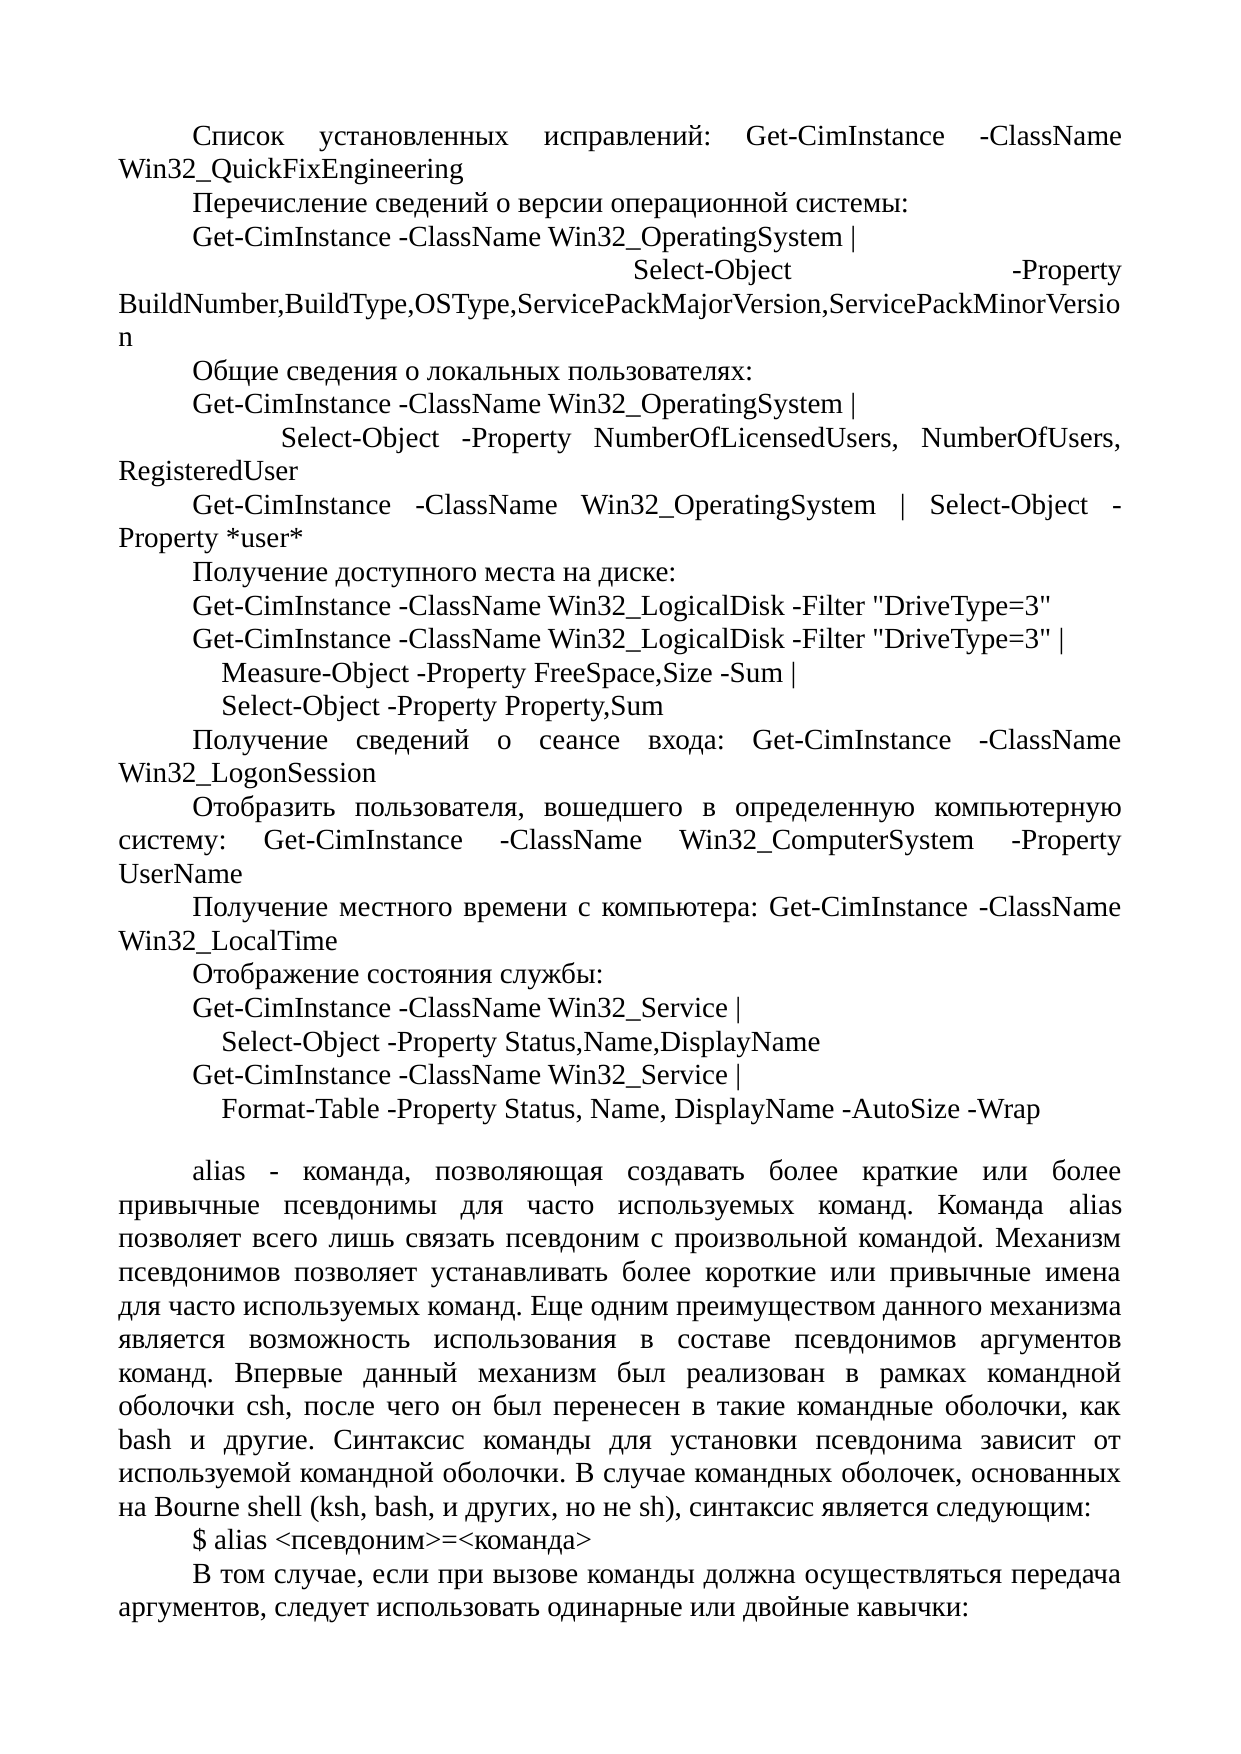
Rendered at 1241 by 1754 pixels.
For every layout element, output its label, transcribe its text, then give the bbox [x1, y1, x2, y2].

text alias - команда, позволяющая создавать более краткие или более привычные псевдонимы для часто используемых команд. Команда alias позволяет всего лишь связать псевдоним с произвольной командой. Механизм псевдонимов позволяет устанавливать более короткие или привычные имена для часто используемых команд. Еще одним преимуществом данного механизма является возможность использования в составе псевдонимов аргументов команд. Впервые данный механизм был реализован в рамках командной оболочки csh, после чего он был перенесен в такие командные оболочки, как bash и другие. Синтаксис команды для установки псевдонима зависит от используемой командной оболочки. В случае командных оболочек, основанных на Bourne shell (ksh, bash, и других, но не sh), синтаксис является следующим: [118, 1153, 1122, 1522]
text $ alias <псевдоним>=<команда> [118, 1522, 1122, 1556]
text Get-CimInstance -ClassName Win32_OperatingSystem | Select-Object -Property *user* [118, 487, 1122, 554]
text Отобразить пользователя, вошедшего в определенную компьютерную систему: Get-CimInstance -ClassName Win32_ComputerSystem -Property UserName [118, 789, 1122, 889]
text Получение местного времени с компьютера: Get-CimInstance -ClassName Win32_LocalTime [118, 889, 1122, 957]
text Select-Object -Property BuildNumber,BuildType,OSType,ServicePackMajorVersion,ServicePackMinorVersion [118, 252, 1122, 353]
text Получение доступного места на диске: [118, 554, 1122, 588]
text Get-CimInstance -ClassName Win32_LogicalDisk -Filter "DriveType=3" [118, 588, 1122, 621]
text Select-Object -Property NumberOfLicensedUsers, NumberOfUsers, RegisteredUser [118, 420, 1122, 487]
text Get-CimInstance -ClassName Win32_OperatingSystem | [118, 386, 1122, 420]
text Получение сведений о сеансе входа: Get-CimInstance -ClassName Win32_LogonSession [118, 722, 1122, 789]
text Get-CimInstance -ClassName Win32_OperatingSystem | [118, 219, 1122, 252]
text Перечисление сведений о версии операционной системы: [118, 185, 1122, 219]
text Format-Table -Property Status, Name, DisplayName -AutoSize -Wrap [118, 1091, 1122, 1124]
text Get-CimInstance -ClassName Win32_Service | [118, 1057, 1122, 1091]
text Общие сведения о локальных пользователях: [118, 353, 1122, 386]
text В том случае, если при вызове команды должна осуществляться передача аргументов, следует использовать одинарные или двойные кавычки: [118, 1556, 1122, 1623]
text Get-CimInstance -ClassName Win32_Service | [118, 990, 1122, 1024]
text Measure-Object -Property FreeSpace,Size -Sum | [118, 655, 1122, 688]
text Select-Object -Property Property,Sum [118, 688, 1122, 722]
text Select-Object -Property Status,Name,DisplayName [118, 1024, 1122, 1057]
text Отображение состояния службы: [118, 957, 1122, 990]
text Get-CimInstance -ClassName Win32_LogicalDisk -Filter "DriveType=3" | [118, 621, 1122, 655]
text Список установленных исправлений: Get-CimInstance -ClassName Win32_QuickFixEngineering [118, 118, 1122, 185]
